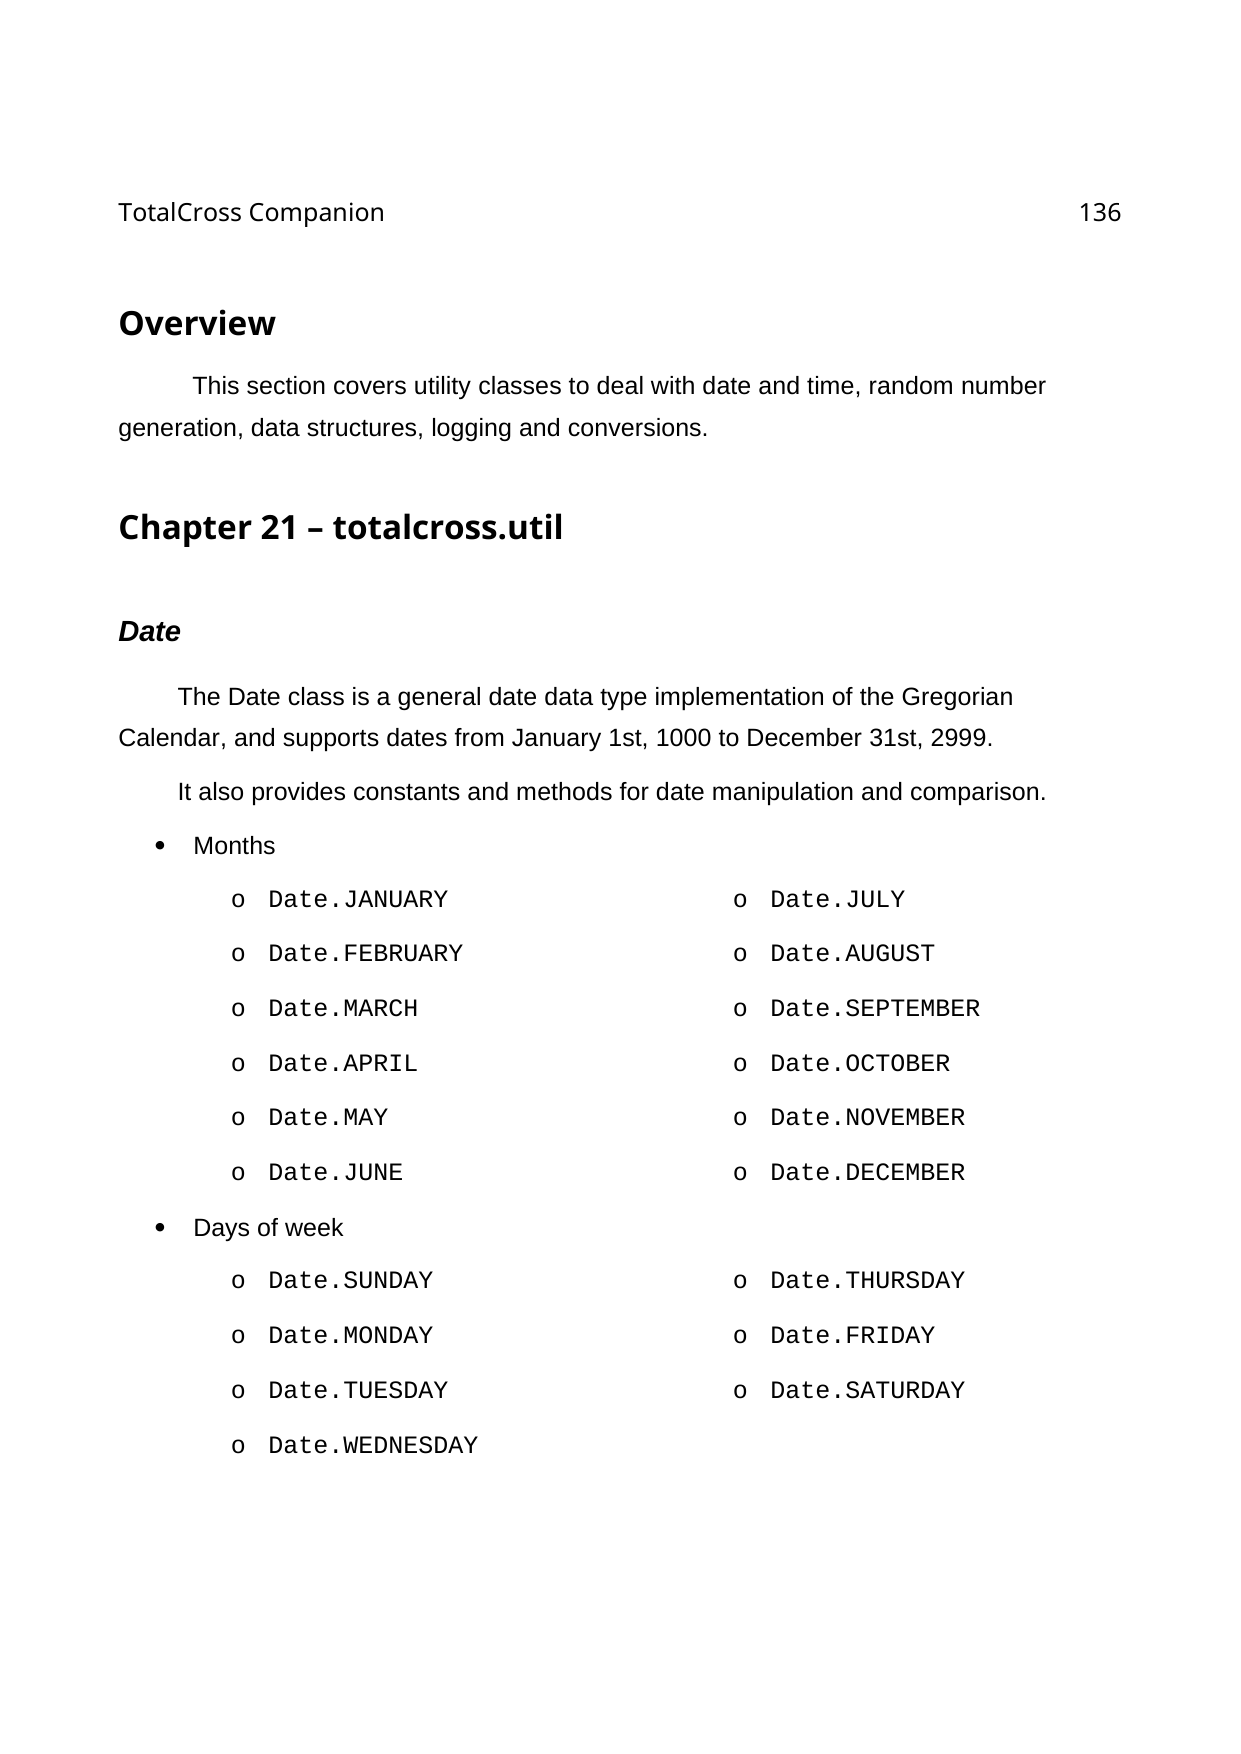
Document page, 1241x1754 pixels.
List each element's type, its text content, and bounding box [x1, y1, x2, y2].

list Date.AUGUST [733, 941, 1122, 969]
subtitle Chapter 21 – totalcross.util [118, 503, 1122, 549]
list Date.NOVEMBER [733, 1105, 1122, 1133]
list Days of week [156, 1214, 1122, 1242]
list Date.JANUARY [231, 886, 620, 914]
text This section covers utility classes to deal with date and time, random number generation, data structures, logging and conversions. [118, 372, 1122, 442]
list Months [156, 832, 1122, 860]
list Date.FRIDAY [733, 1323, 1122, 1351]
list Date.MARCH [231, 995, 620, 1024]
list Date.OCTOBER [733, 1050, 1122, 1078]
list Date.APRIL [231, 1050, 620, 1078]
list Date.THURSDAY [733, 1268, 1122, 1296]
subtitle Overview [118, 300, 1122, 346]
list Date.TUESDAY [231, 1377, 620, 1406]
list Date.MAY [231, 1105, 620, 1133]
list Date.FEBRUARY [231, 941, 620, 969]
list Date.MONDAY [231, 1323, 620, 1351]
list Date.SATURDAY [733, 1377, 1122, 1406]
list Date.JUNE [231, 1159, 620, 1188]
list Date.JULY [733, 886, 1122, 914]
subtitle Date [118, 614, 1122, 647]
list Date.DECEMBER [733, 1159, 1122, 1188]
text It also provides constants and methods for date manipulation and comparison. [118, 778, 1122, 806]
list Date.SUNDAY [231, 1268, 620, 1296]
list Date.SEPTEMBER [733, 995, 1122, 1024]
text The Date class is a general date data type implementation of the Gregorian Calendar, and supports dates from January 1st, 1000 to December 31st, 2999. [118, 682, 1122, 752]
list Date.WEDNESDAY [231, 1432, 620, 1461]
